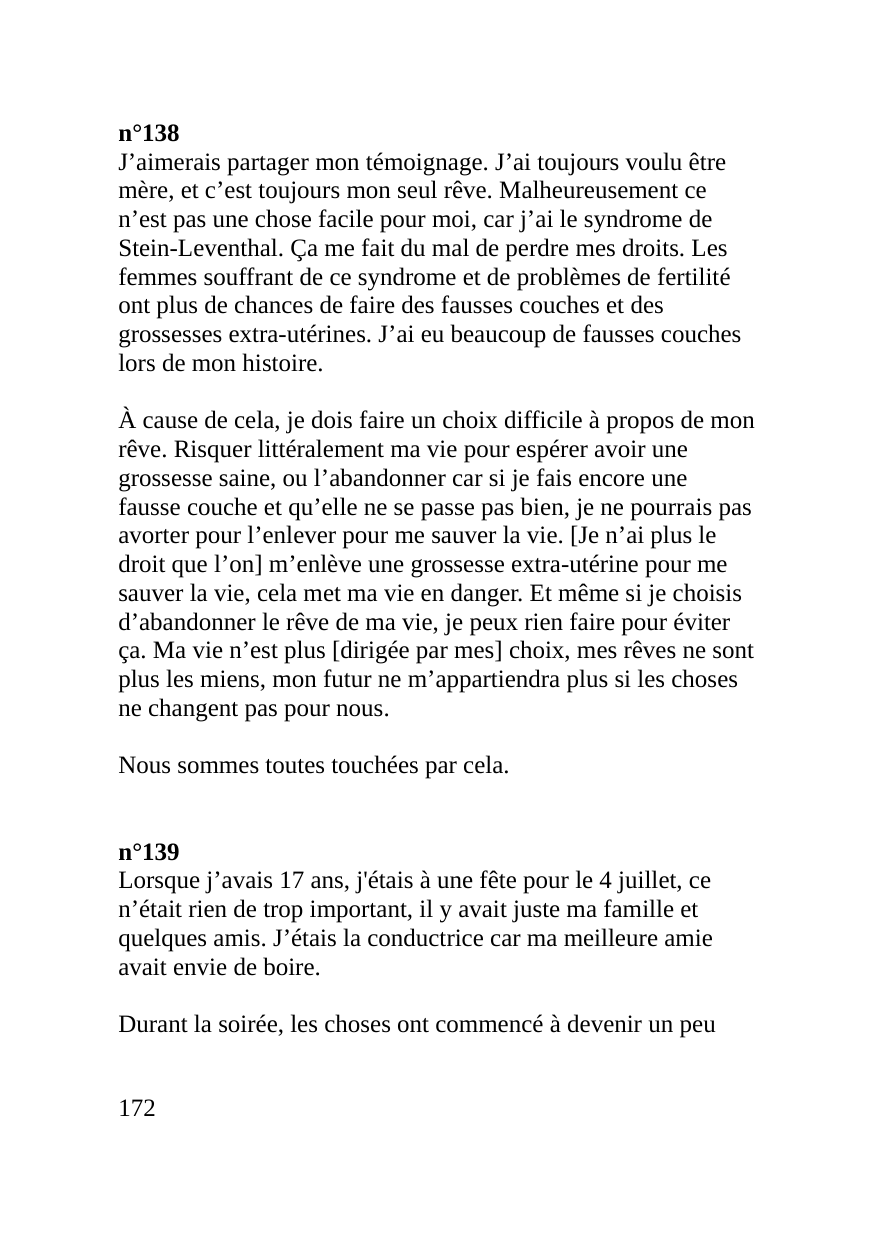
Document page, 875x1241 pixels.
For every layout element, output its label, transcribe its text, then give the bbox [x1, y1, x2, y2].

text n°139 [118, 837, 756, 866]
text À cause de cela, je dois faire un choix difficile à propos de mon rêve. Risquer littéralement ma vie pour espérer avoir une grossesse saine, ou l’abandonner car si je fais encore une fausse couche et qu’elle ne se passe pas bien, je ne pourrais pas avorter pour l’enlever pour me sauver la vie. [Je n’ai plus le droit que l’on] m’enlève une grossesse extra-utérine pour me sauver la vie, cela met ma vie en danger. Et même si je choisis d’abandonner le rêve de ma vie, je peux rien faire pour éviter ça. Ma vie n’est plus [dirigée par mes] choix, mes rêves ne sont plus les miens, mon futur ne m’appartiendra plus si les choses ne changent pas pour nous. [118, 406, 756, 722]
text Durant la soirée, les choses ont commencé à devenir un peu [118, 1009, 756, 1038]
text J’aimerais partager mon témoignage. J’ai toujours voulu être mère, et c’est toujours mon seul rêve. Malheureusement ce n’est pas une chose facile pour moi, car j’ai le syndrome de Stein-Leventhal. Ça me fait du mal de perdre mes droits. Les femmes souffrant de ce syndrome et de problèmes de fertilité ont plus de chances de faire des fausses couches et des grossesses extra-utérines. J’ai eu beaucoup de fausses couches lors de mon histoire. [118, 147, 756, 377]
text Lorsque j’avais 17 ans, j'étais à une fête pour le 4 juillet, ce n’était rien de trop important, il y avait juste ma famille et quelques amis. J’étais la conductrice car ma meilleure amie avait envie de boire. [118, 866, 756, 981]
text Nous sommes toutes touchées par cela. [118, 751, 756, 779]
text n°138 [118, 118, 756, 147]
